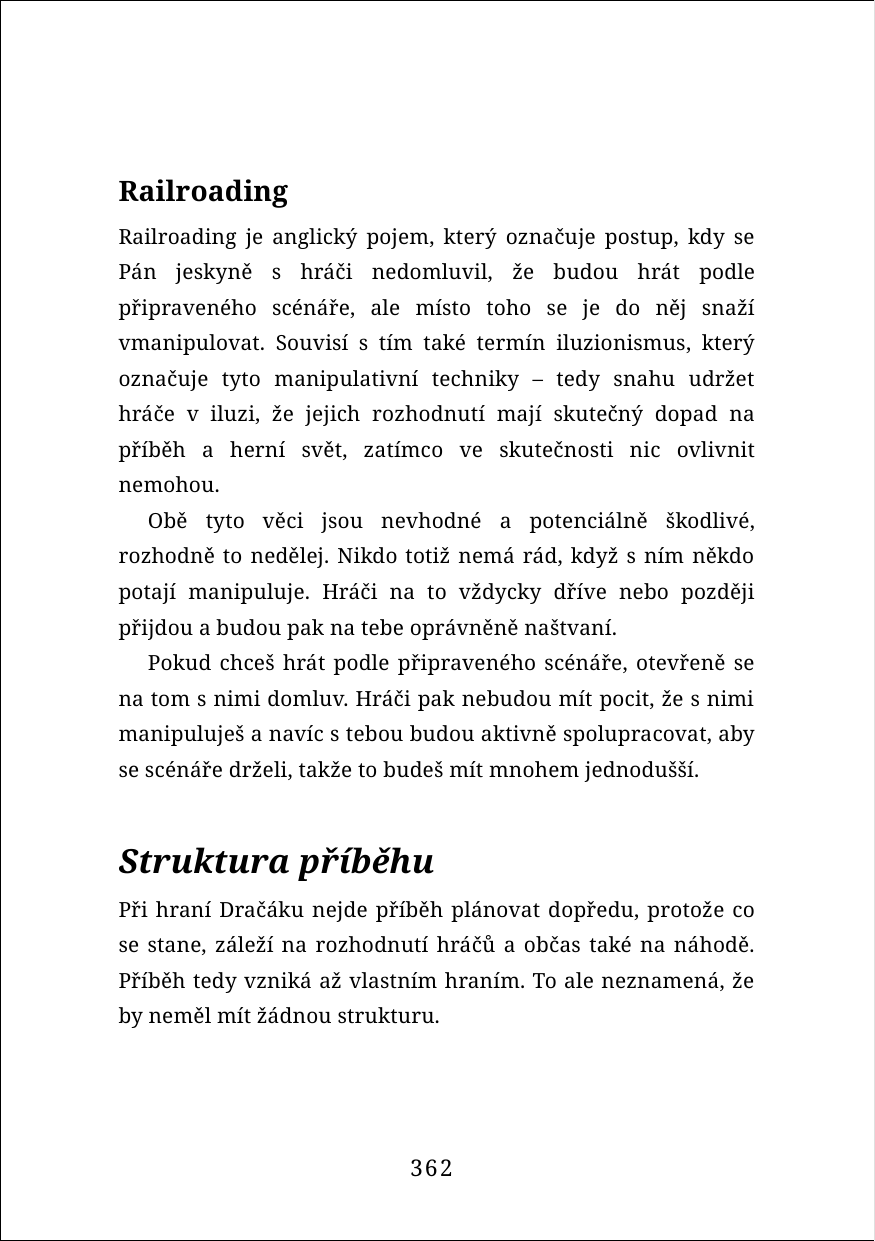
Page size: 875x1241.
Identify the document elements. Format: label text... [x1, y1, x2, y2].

text Railroading je anglický pojem, který označuje postup, kdy se Pán jeskyně s hráči nedomluvil, že budou hrát podle připraveného scénáře, ale místo toho se je do něj snaží vmanipulovat. Souvisí s tím také termín iluzionismus, který označuje tyto manipulativní techniky – tedy snahu udržet hráče v iluzi, že jejich rozhodnutí mají skutečný dopad na příběh a herní svět, zatímco ve skutečnosti nic ovlivnit nemohou. Obě tyto věci jsou nevhodné a potenciálně škodlivé, rozhodně to nedělej. Nikdo totiž nemá rád, když s ním někdo potají manipuluje. Hráči na to vždycky dříve nebo později přijdou a budou pak na tebe oprávněně naštvaní. Pokud chceš hrát podle připraveného scénáře, otevřeně se na tom s nimi domluv. Hráči pak nebudou mít pocit, že s nimi manipuluješ a navíc s tebou budou aktivně spolupracovat, aby se scénáře drželi, takže to budeš mít mnohem jednodušší. [118, 222, 756, 783]
subtitle Railroading [118, 172, 756, 210]
text Při hraní Dračáku nejde příběh plánovat dopředu, protože co se stane, záleží na rozhodnutí hráčů a občas také na náhodě. Příběh tedy vzniká až vlastním hraním. To ale neznamená, že by neměl mít žádnou strukturu. [118, 895, 756, 1030]
subtitle Struktura příběhu [118, 837, 756, 883]
